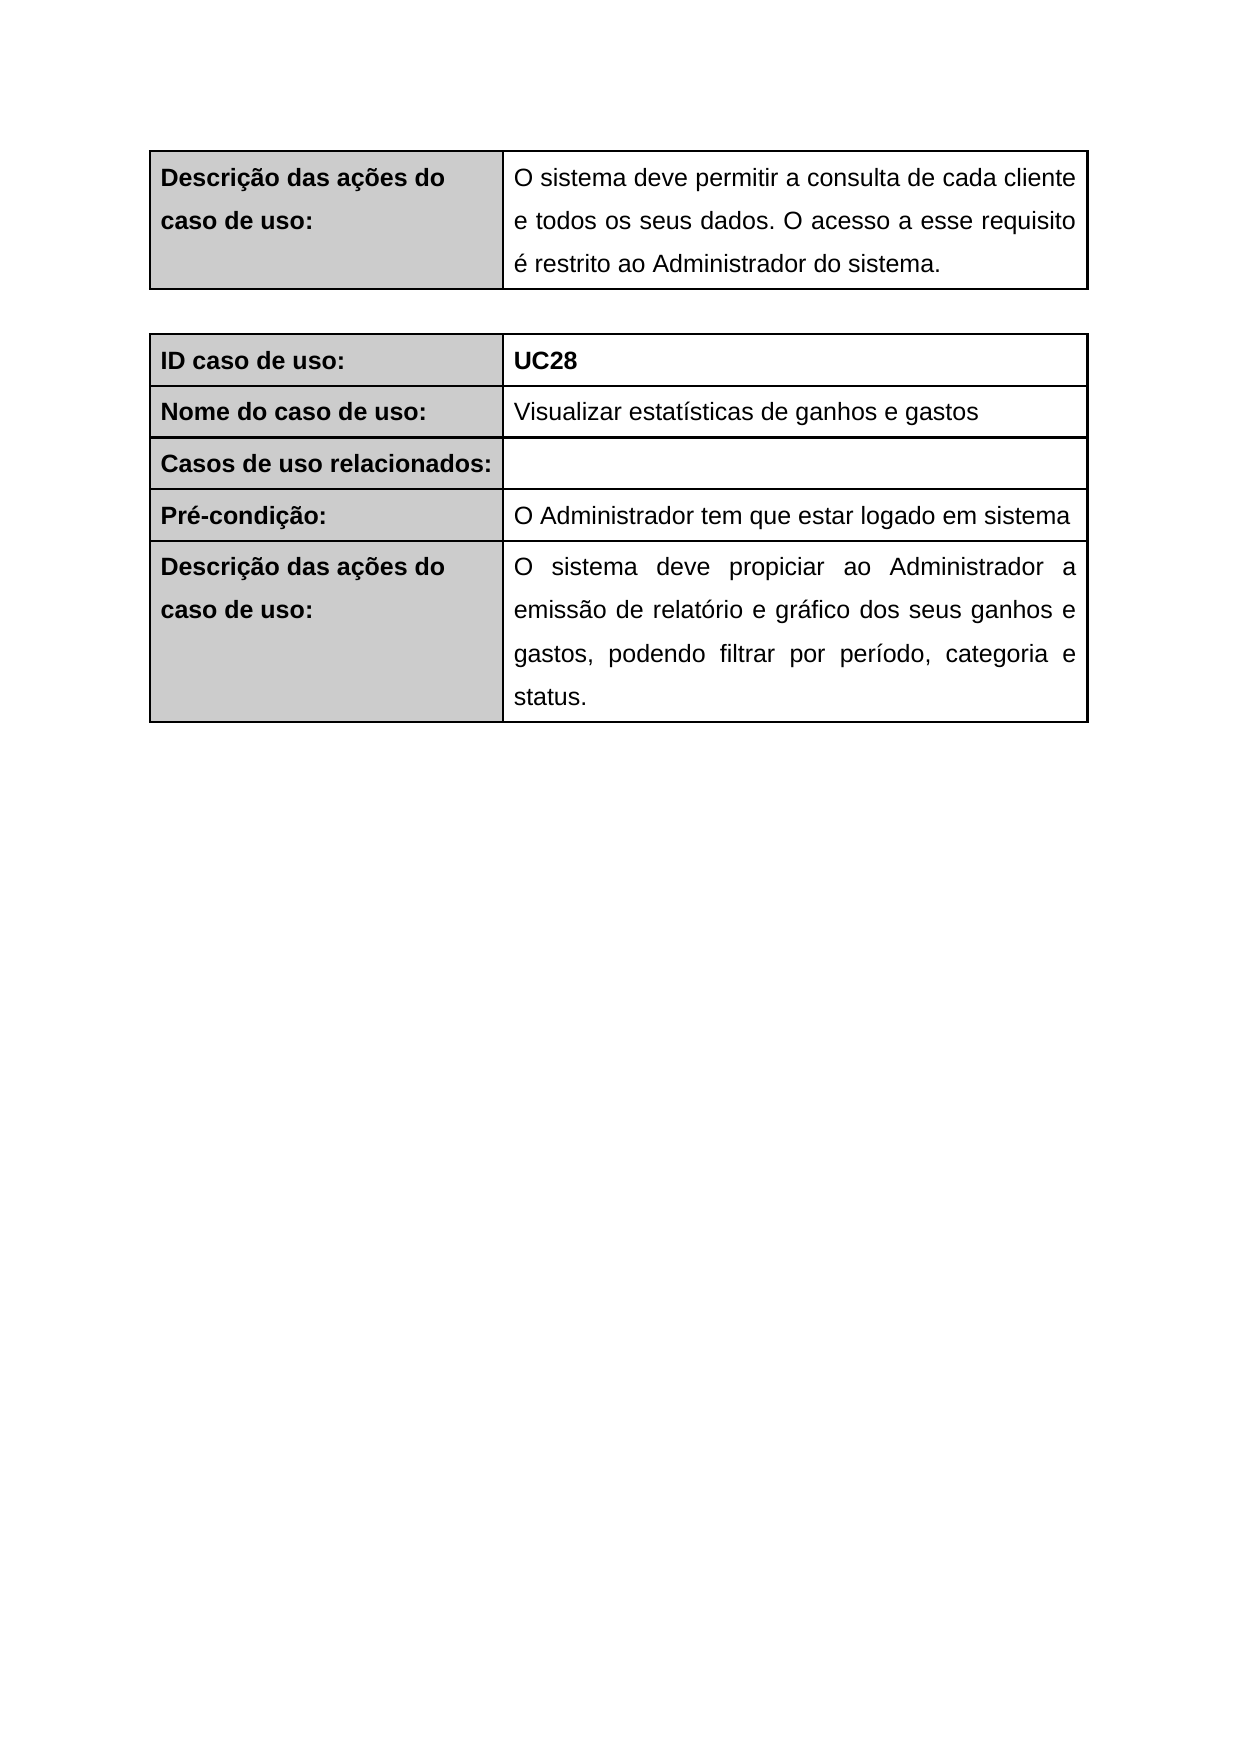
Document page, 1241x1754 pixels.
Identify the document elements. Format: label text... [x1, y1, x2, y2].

table_cell Visualizar estatísticas de ganhos e gastos [504, 387, 1086, 436]
table_cell O Administrador tem que estar logado em sistema [504, 490, 1086, 540]
table_cell O sistema deve propiciar ao Administrador a emissão de relatório e gráfico dos seus ganhos e gastos, podendo filtrar por período, categoria e status. [504, 542, 1086, 721]
table_cell Casos de uso relacionados: [151, 439, 502, 488]
table_cell Descrição das ações do caso de uso: [151, 542, 502, 721]
table_cell Pré-condição: [151, 490, 502, 540]
table_cell Descrição das ações do caso de uso: [151, 152, 502, 288]
table_cell O sistema deve permitir a consulta de cada cliente e todos os seus dados. O acesso a esse requisito é restrito ao Administrador do sistema. [504, 152, 1086, 288]
table_header UC28 [504, 335, 1086, 385]
table_cell [504, 439, 1086, 488]
table_cell Nome do caso de uso: [151, 387, 502, 436]
table_header ID caso de uso: [151, 335, 502, 385]
